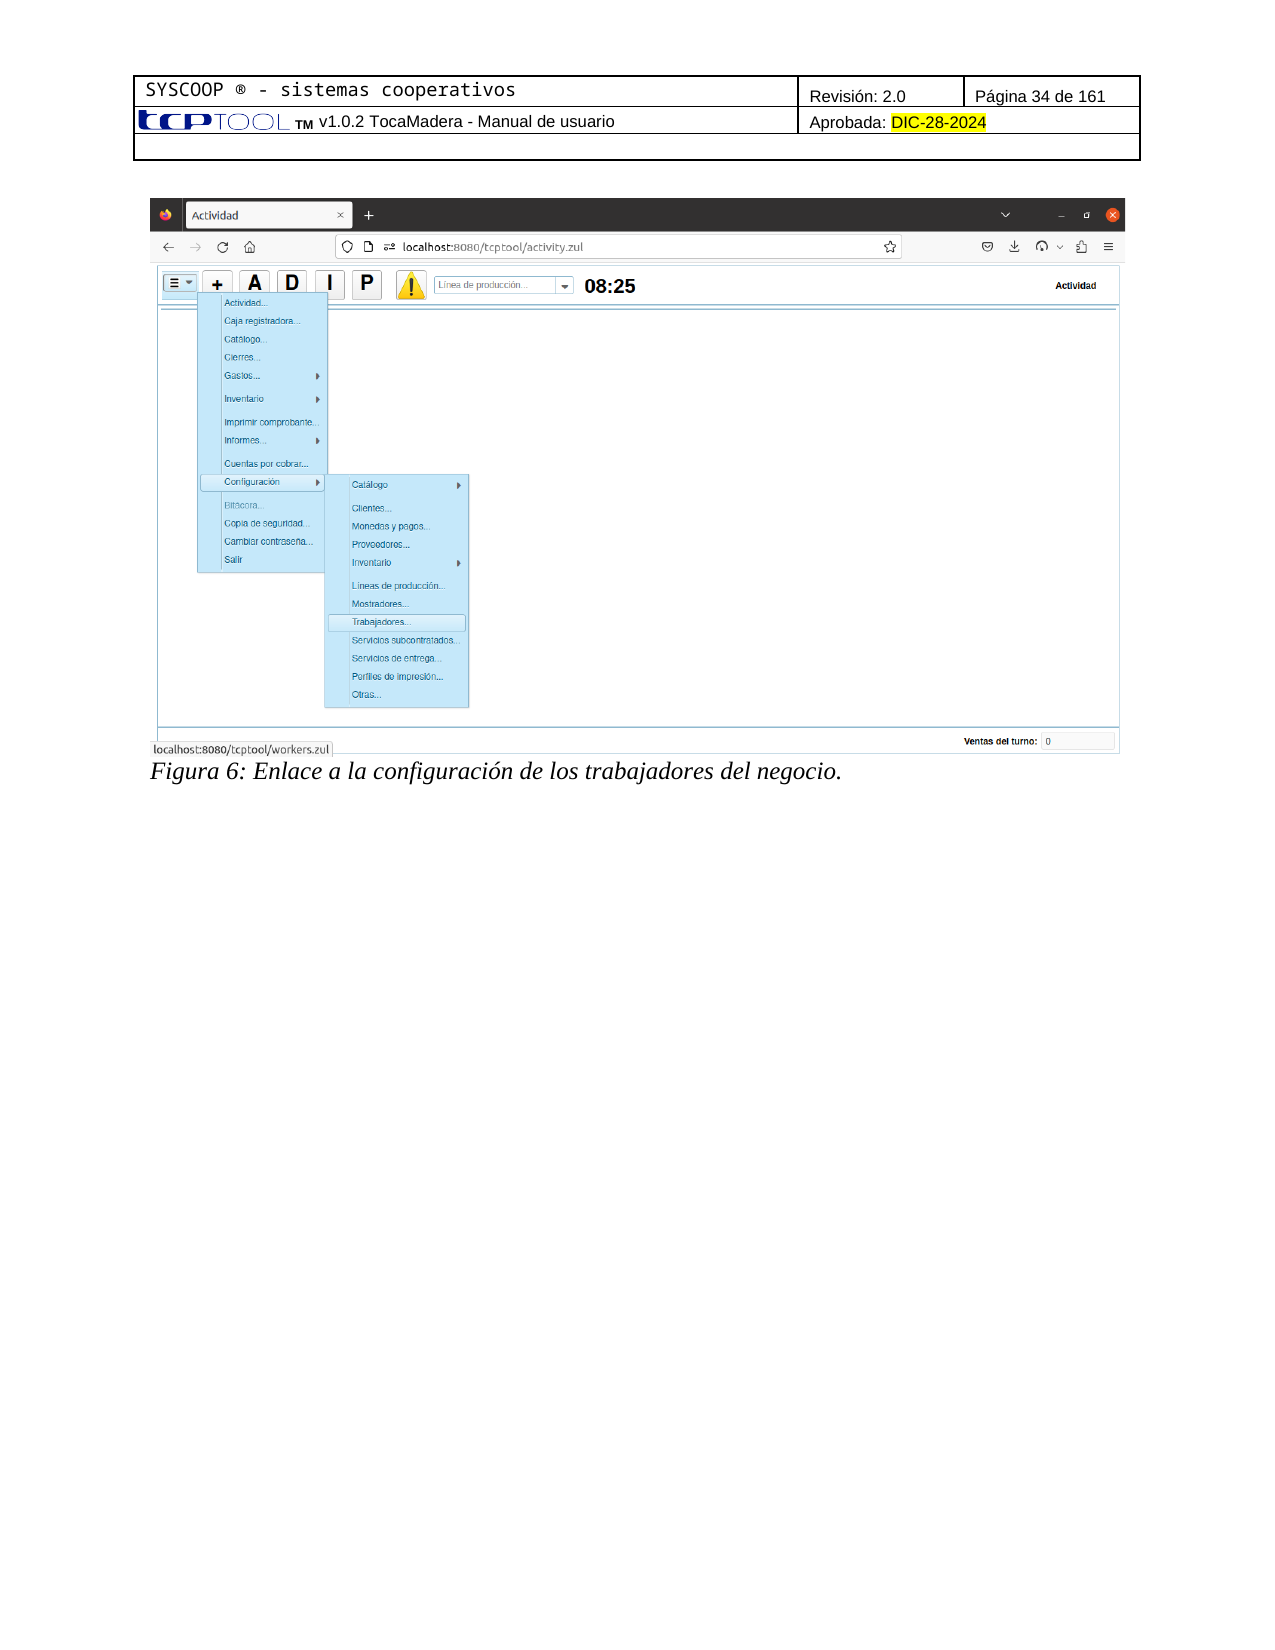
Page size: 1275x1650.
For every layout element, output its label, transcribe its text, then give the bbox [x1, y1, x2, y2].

text Figura 6: Enlace a la configuración de los trabajadores del negocio. [150, 757, 1125, 785]
picture [138, 110, 290, 130]
picture [150, 198, 1125, 757]
